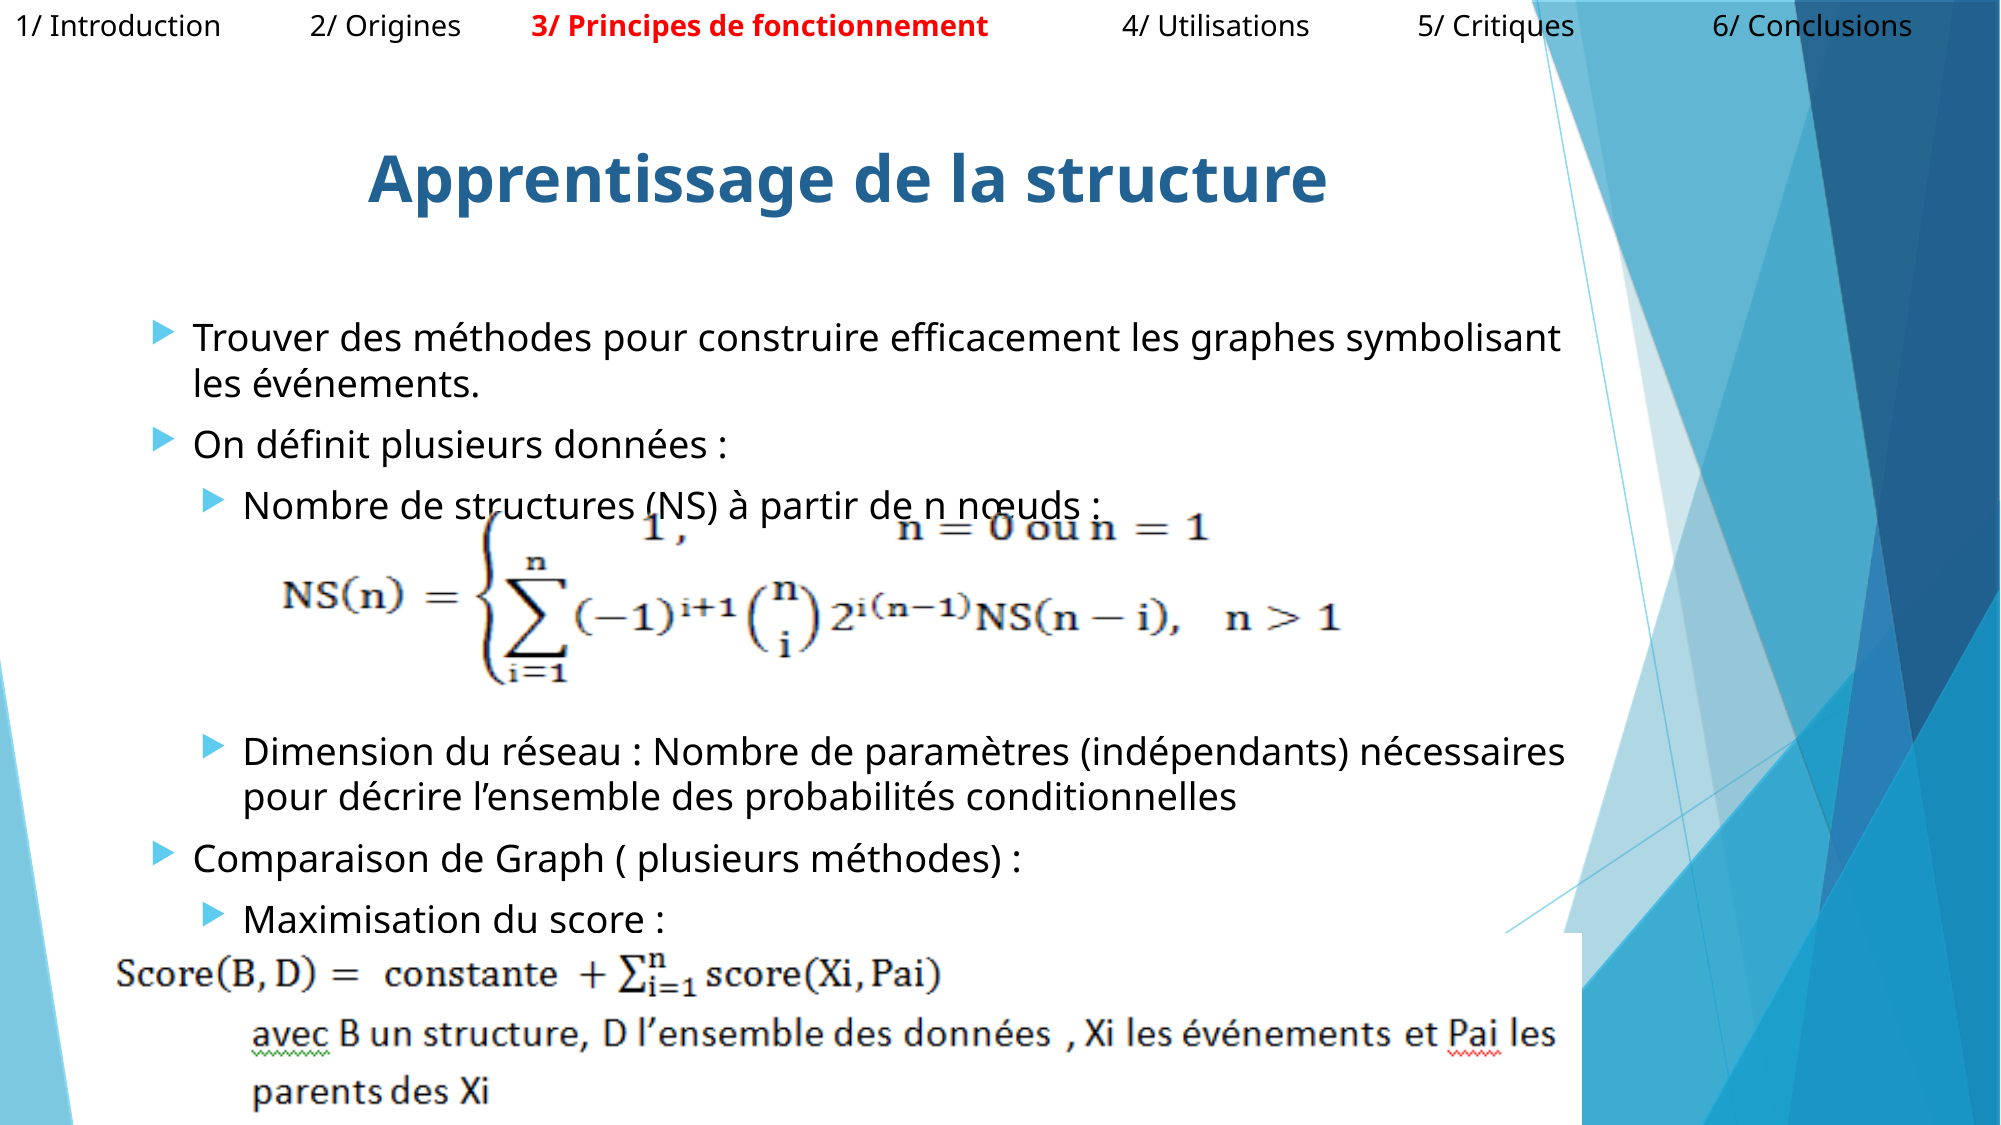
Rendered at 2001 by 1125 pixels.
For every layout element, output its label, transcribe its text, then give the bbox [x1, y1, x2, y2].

picture [85, 933, 1582, 1125]
picture [282, 511, 1347, 697]
list Apprentissage de la structure Trouver des méthodes pour construire efficacement les graphes symbolisant les événements. On définit plusieurs données : Nombre de structures (NS) à partir de n nœuds : Dimension du réseau : Nombre de paramètres (indépendants) nécessaires pour décrire l’ensemble des probabilités conditionnelles Comparaison de Graph ( plusieurs méthodes) : Maximisation du score : [84, 130, 1614, 959]
text_box 1/ Introduction 2/ Origines 3/ Principes de fonctionnement 4/ Utilisations 5/ Critiques 6/ Conclusions [0, 0, 2000, 50]
